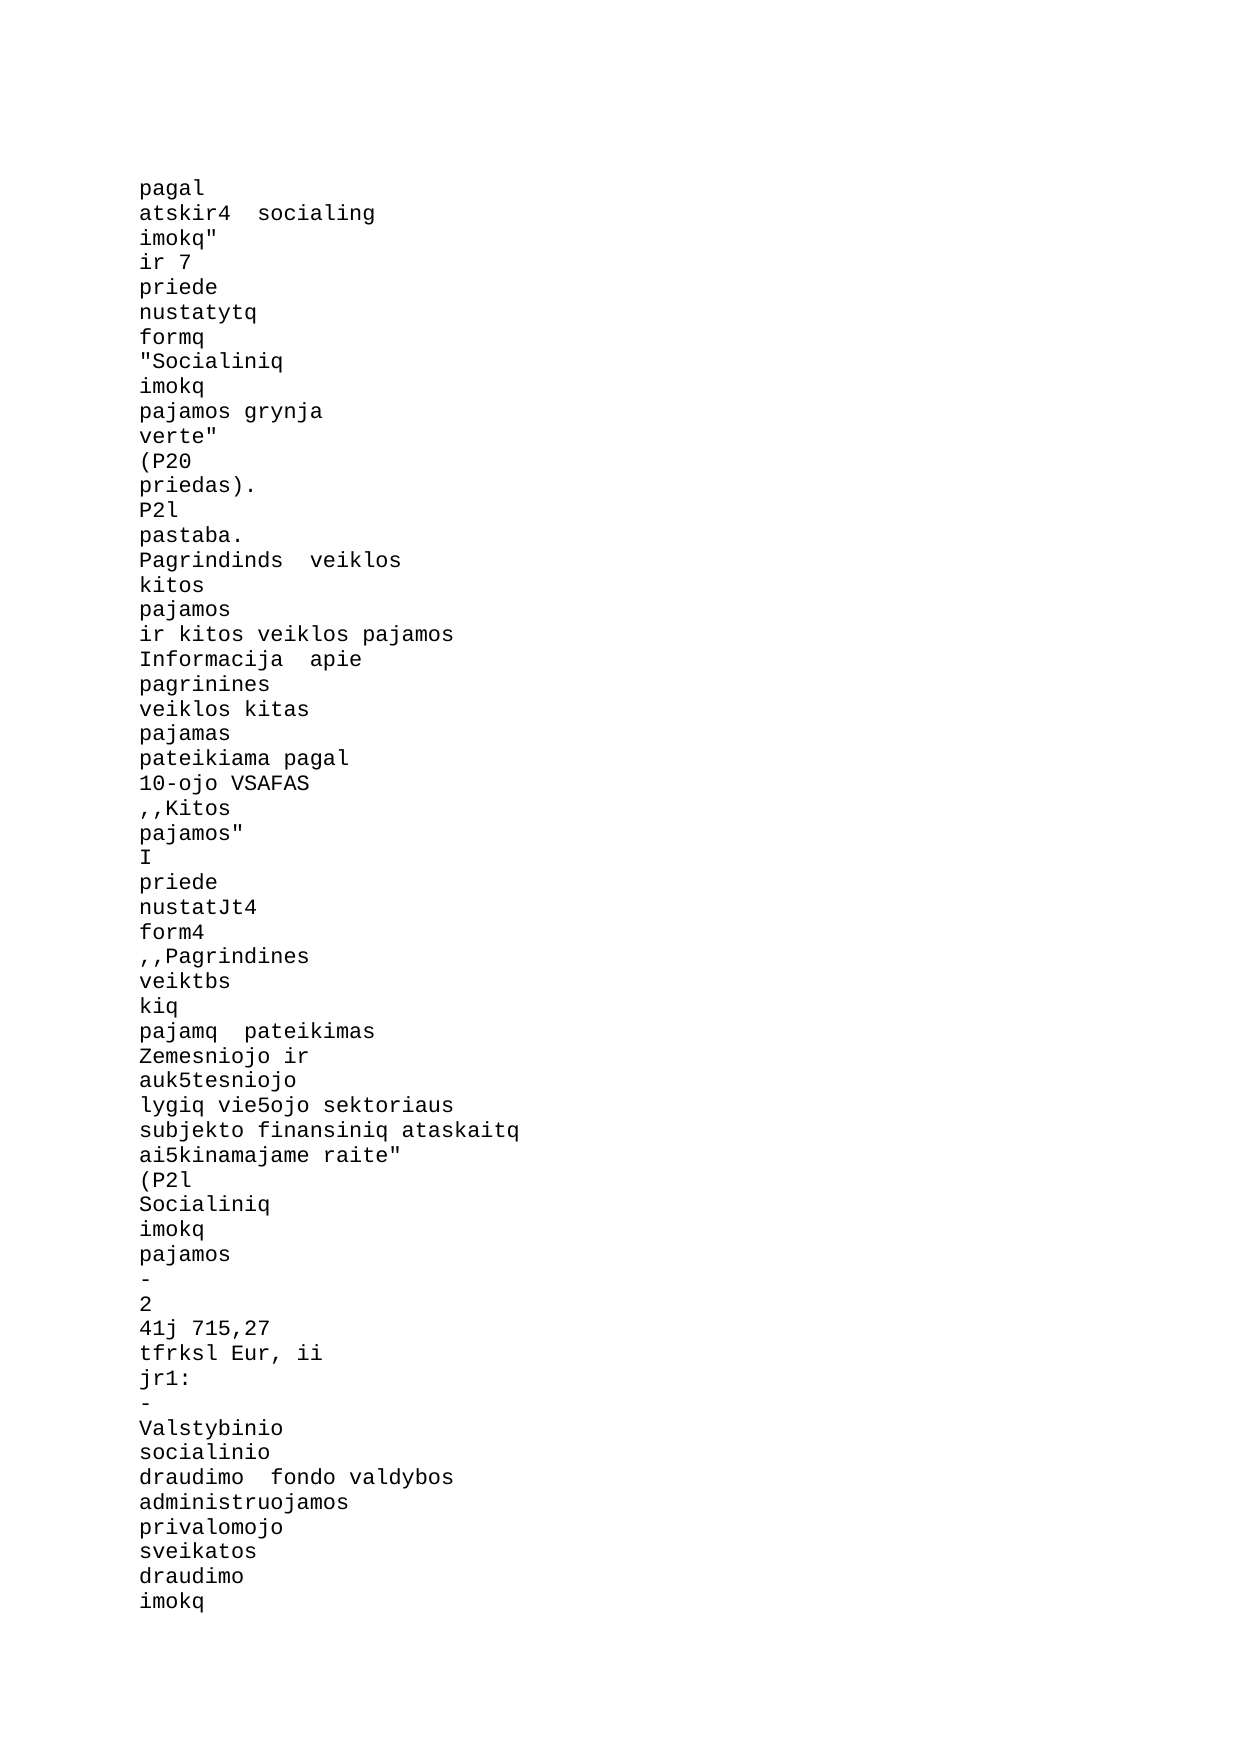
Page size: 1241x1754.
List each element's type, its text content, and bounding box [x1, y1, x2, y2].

text nustatytq [139, 301, 1101, 326]
text Zemesniojo ir [139, 1045, 1101, 1070]
text tfrksl Eur, ii [139, 1342, 1101, 1367]
text "Socialiniq [139, 351, 1101, 376]
text 41j 715,27 [139, 1318, 1101, 1342]
text pajamos grynja [139, 400, 1101, 425]
text ir kitos veiklos pajamos [139, 623, 1101, 648]
text pajamos [139, 599, 1101, 623]
text imokq" [139, 227, 1101, 252]
text privalomojo [139, 1516, 1101, 1541]
text atskir4 socialing [139, 202, 1101, 227]
text imokq [139, 1218, 1101, 1243]
text (P20 [139, 450, 1101, 475]
text socialinio [139, 1442, 1101, 1466]
text pajamos" [139, 822, 1101, 847]
text pagal [139, 177, 1101, 202]
text veiktbs [139, 971, 1101, 995]
text ir 7 [139, 252, 1101, 276]
text Informacija apie [139, 648, 1101, 673]
text formq [139, 326, 1101, 351]
text pajamos [139, 1243, 1101, 1268]
text ,,Kitos [139, 797, 1101, 822]
text Pagrindinds veiklos [139, 549, 1101, 574]
text pajamas [139, 723, 1101, 747]
text pagrinines [139, 673, 1101, 698]
text draudimo fondo valdybos [139, 1466, 1101, 1491]
text 10-ojo VSAFAS [139, 772, 1101, 797]
text priede [139, 276, 1101, 301]
text kiq [139, 995, 1101, 1020]
text Socialiniq [139, 1194, 1101, 1218]
text priedas). [139, 475, 1101, 499]
text ai5kinamajame raite" [139, 1144, 1101, 1169]
text - [139, 1392, 1101, 1417]
text verte" [139, 425, 1101, 450]
text imokq [139, 1590, 1101, 1615]
text - [139, 1268, 1101, 1293]
text priede [139, 871, 1101, 896]
text veiklos kitas [139, 698, 1101, 723]
text sveikatos [139, 1541, 1101, 1566]
text jr1: [139, 1367, 1101, 1392]
text Valstybinio [139, 1417, 1101, 1442]
text kitos [139, 574, 1101, 599]
text pajamq pateikimas [139, 1020, 1101, 1045]
text subjekto finansiniq ataskaitq [139, 1119, 1101, 1144]
text imokq [139, 376, 1101, 400]
text (P2l [139, 1169, 1101, 1194]
text pateikiama pagal [139, 747, 1101, 772]
text draudimo [139, 1566, 1101, 1590]
text I [139, 847, 1101, 871]
text pastaba. [139, 524, 1101, 549]
text form4 [139, 921, 1101, 946]
text administruojamos [139, 1491, 1101, 1516]
text nustatJt4 [139, 896, 1101, 921]
text auk5tesniojo [139, 1070, 1101, 1094]
text lygiq vie5ojo sektoriaus [139, 1094, 1101, 1119]
text P2l [139, 499, 1101, 524]
text ,,Pagrindines [139, 946, 1101, 971]
text 2 [139, 1293, 1101, 1318]
